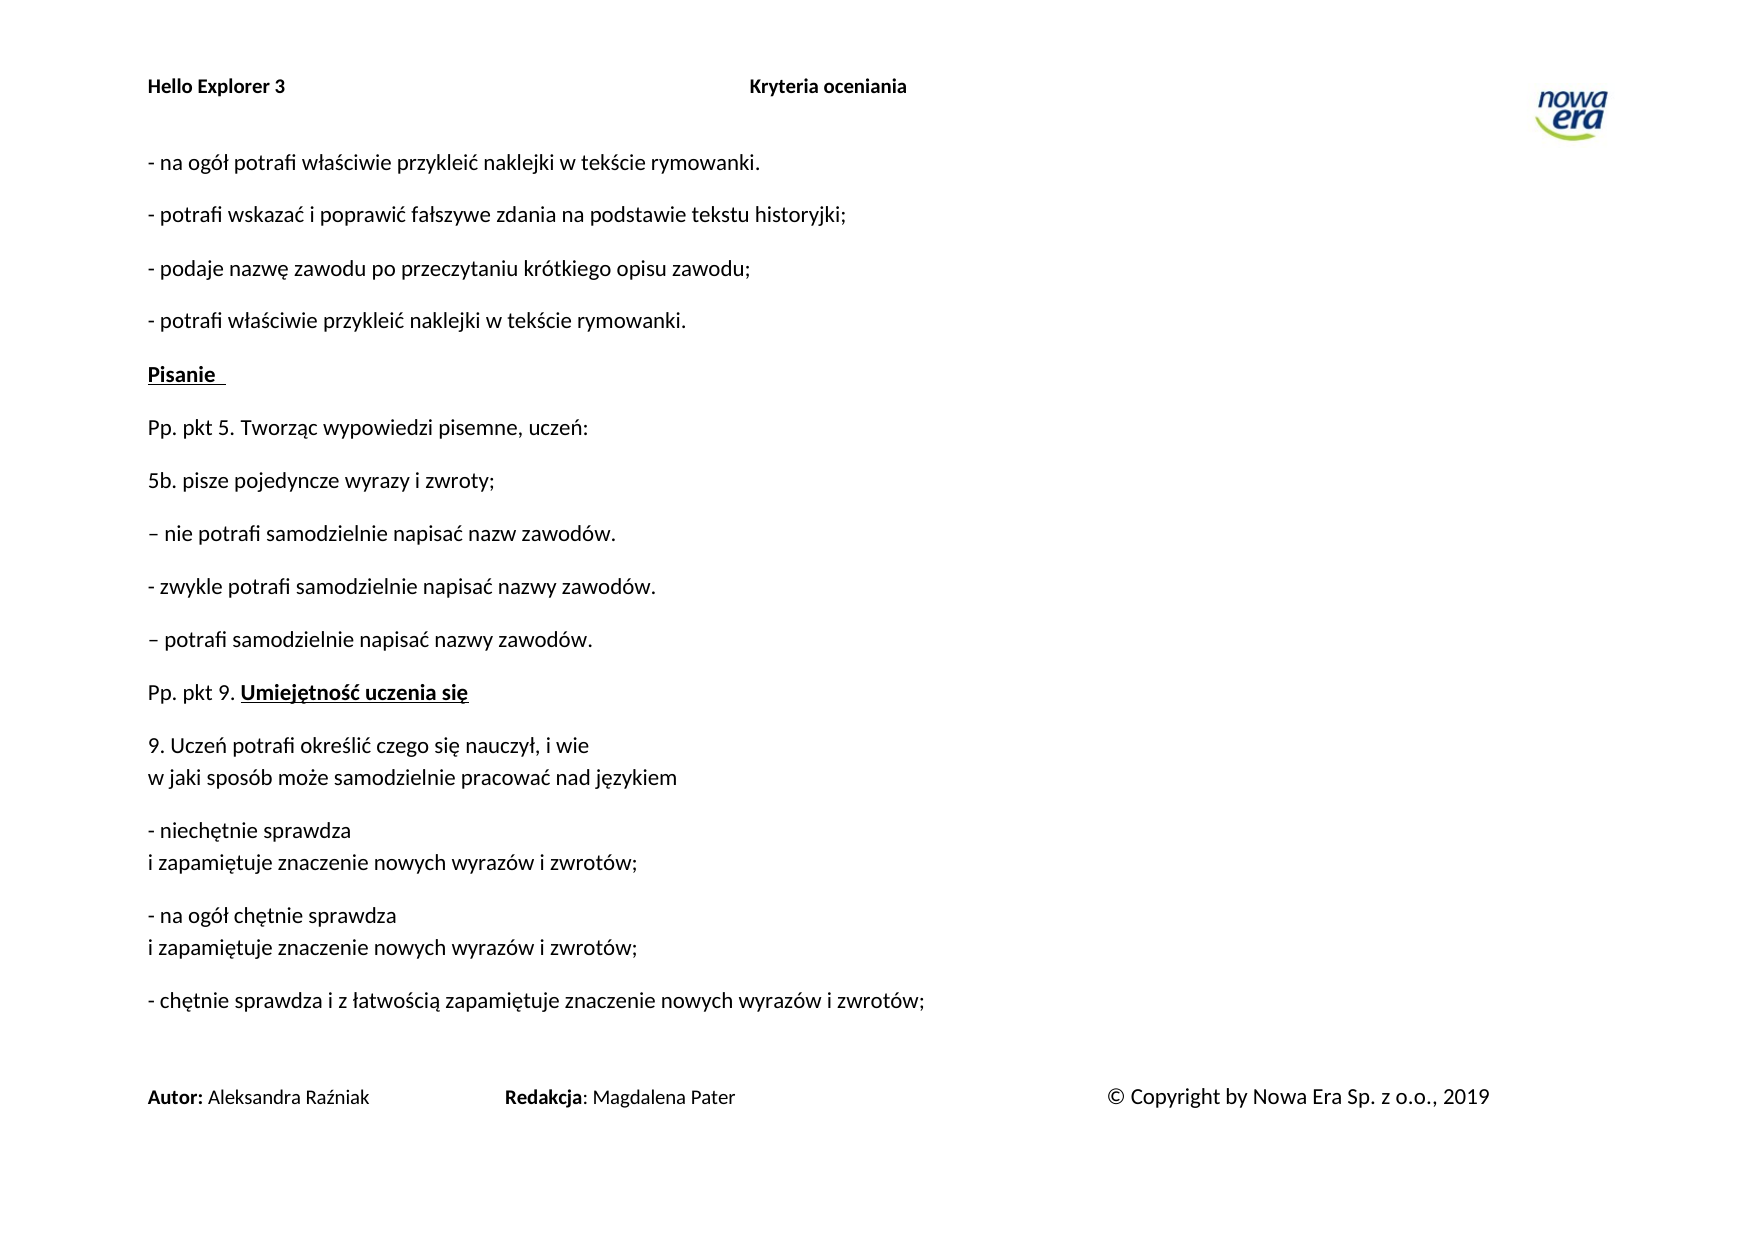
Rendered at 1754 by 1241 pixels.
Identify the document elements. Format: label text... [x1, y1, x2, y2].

text – nie potrafi samodzielnie napisać nazw zawodów. [148, 519, 1606, 547]
text - na ogół potrafi właściwie przykleić naklejki w tekście rymowanki. [148, 148, 1606, 176]
text - na ogół chętnie sprawdza i zapamiętuje znaczenie nowych wyrazów i zwrotów; [148, 901, 1606, 961]
text 9. Uczeń potrafi określić czego się nauczył, i wie w jaki sposób może samodzielnie pracować nad językiem [148, 731, 1606, 791]
text – potrafi samodzielnie napisać nazwy zawodów. [148, 625, 1606, 653]
text Pisanie [148, 360, 1606, 388]
text Pp. pkt 5. Tworząc wypowiedzi pisemne, uczeń: [148, 413, 1606, 441]
text - podaje nazwę zawodu po przeczytaniu krótkiego opisu zawodu; [148, 254, 1606, 282]
text 5b. pisze pojedyncze wyrazy i zwroty; [148, 466, 1606, 494]
text - potrafi właściwie przykleić naklejki w tekście rymowanki. [148, 307, 1606, 335]
text - chętnie sprawdza i z łatwością zapamiętuje znaczenie nowych wyrazów i zwrotów; [148, 986, 1606, 1014]
text - potrafi wskazać i poprawić fałszywe zdania na podstawie tekstu historyjki; [148, 201, 1606, 229]
text - zwykle potrafi samodzielnie napisać nazwy zawodów. [148, 572, 1606, 600]
text - niechętnie sprawdza i zapamiętuje znaczenie nowych wyrazów i zwrotów; [148, 816, 1606, 876]
picture [1526, 83, 1621, 148]
text Pp. pkt 9. Umiejętność uczenia się [148, 678, 1606, 706]
